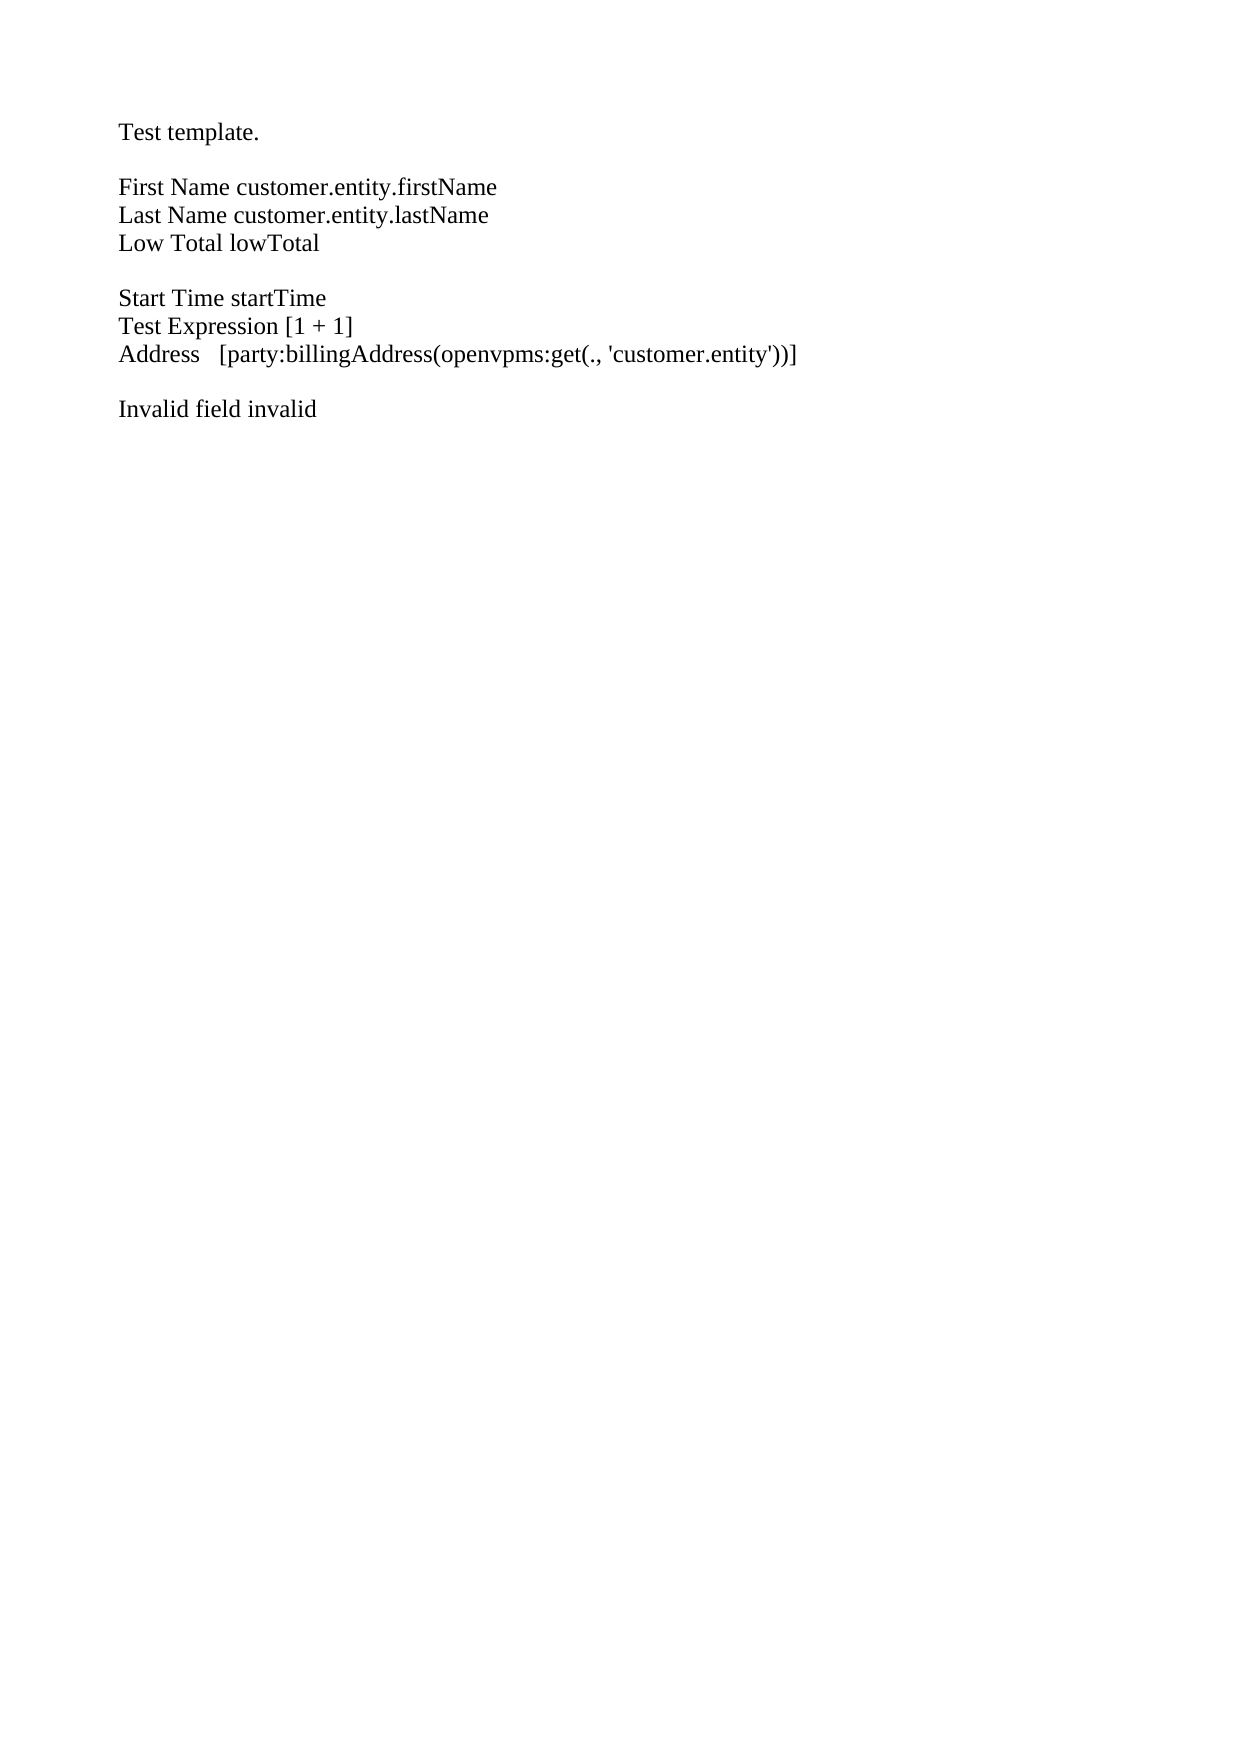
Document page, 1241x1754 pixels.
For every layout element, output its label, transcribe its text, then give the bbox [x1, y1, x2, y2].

text Test template. [118, 118, 1122, 146]
text First Name customer.entity.firstName [118, 173, 1122, 201]
text Invalid field invalid [118, 395, 1122, 451]
text Test Expression [1 + 1] [118, 312, 1122, 340]
text Last Name customer.entity.lastName [118, 201, 1122, 229]
text Address [party:billingAddress(openvpms:get(., 'customer.entity'))] [118, 340, 1122, 367]
text Low Total lowTotal [118, 229, 1122, 257]
text Start Time startTime [118, 284, 1122, 312]
